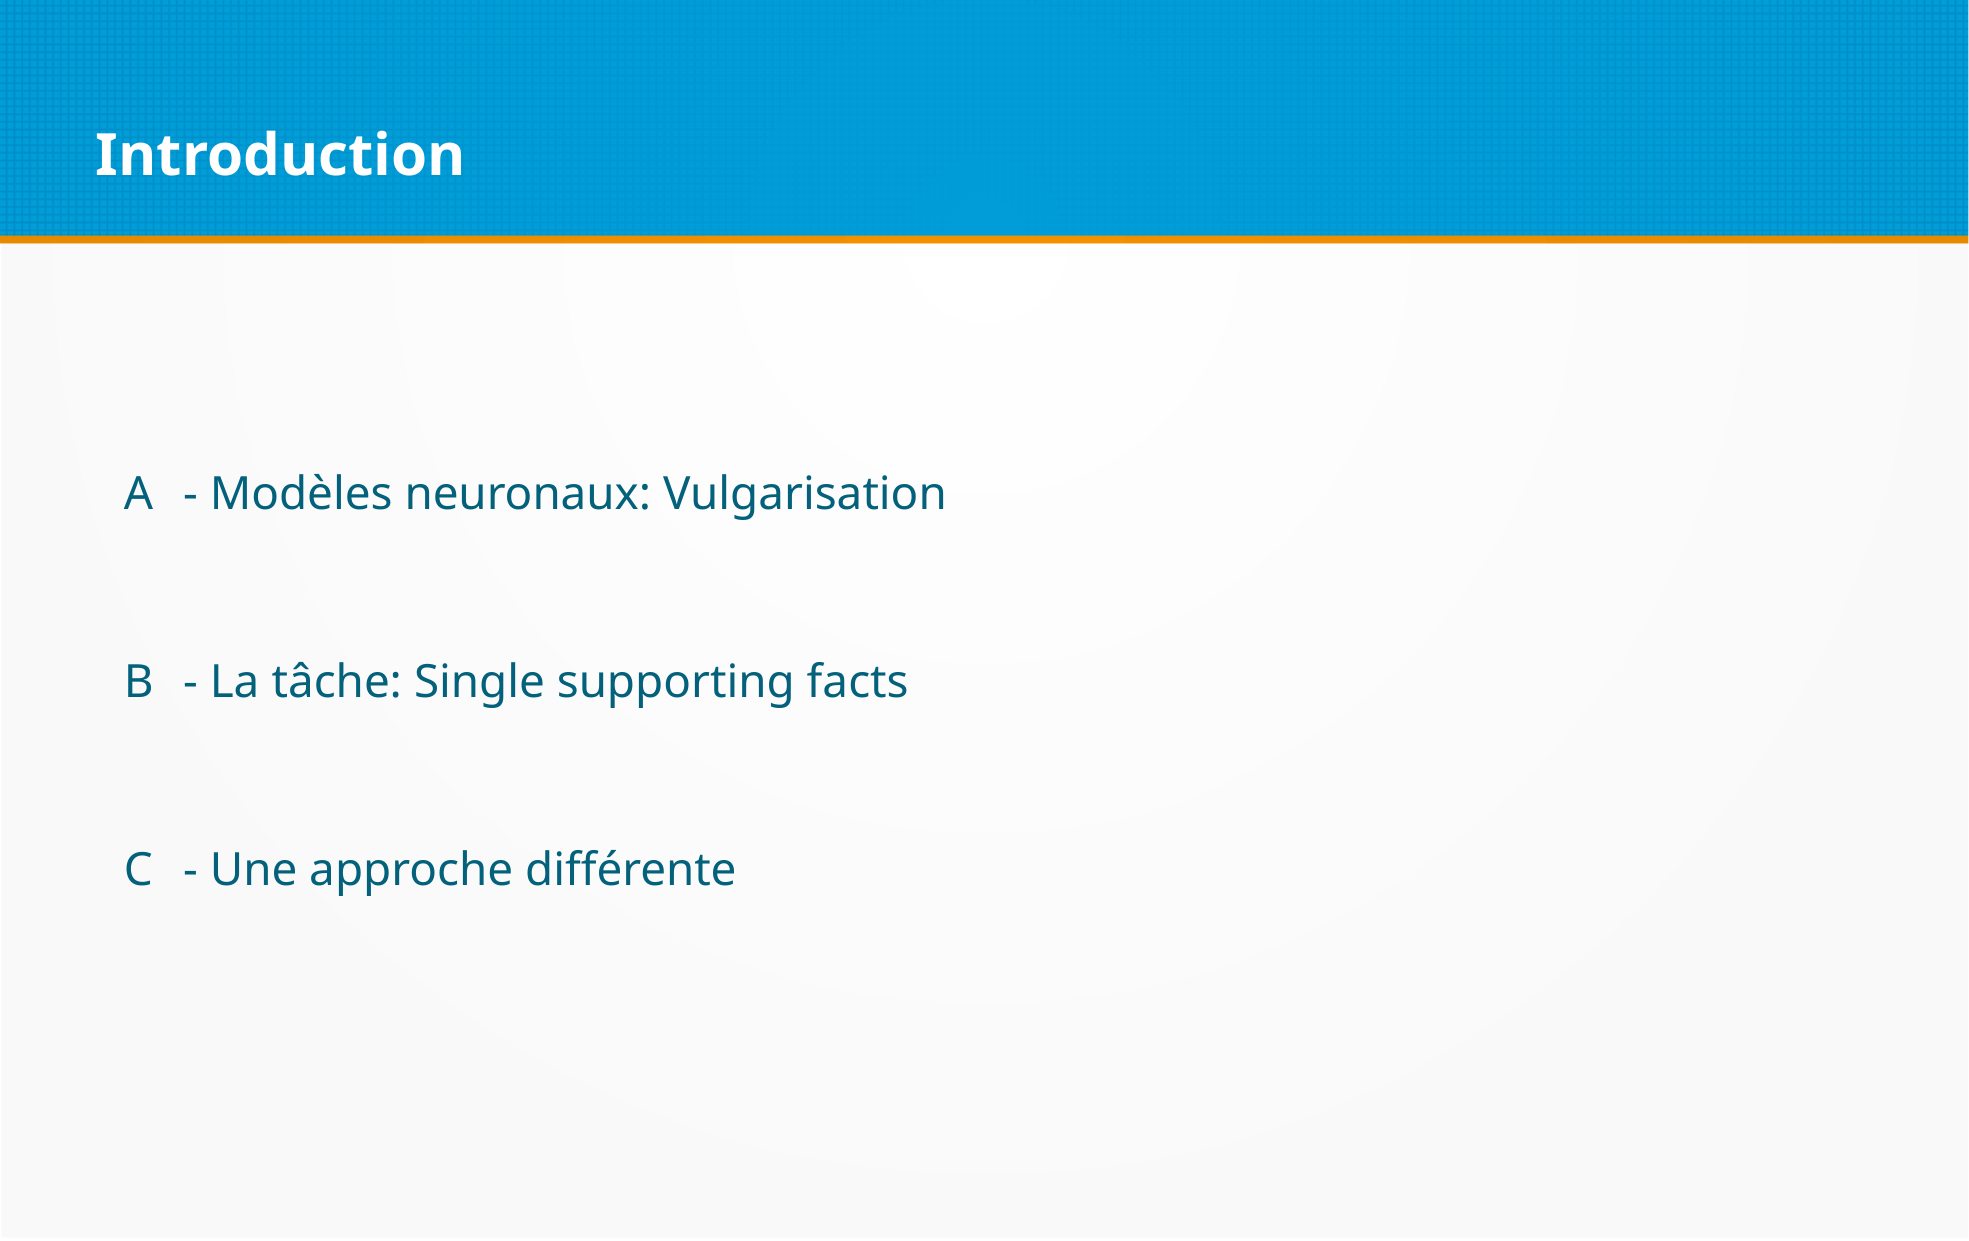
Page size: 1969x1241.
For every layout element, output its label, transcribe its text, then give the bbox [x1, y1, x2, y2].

text_box Introduction [90, 110, 1876, 196]
picture [0, 236, 1969, 1241]
text_box A - Modèles neuronaux: Vulgarisation B - La tâche: Single supporting facts C - Une approche différente [118, 473, 1411, 886]
